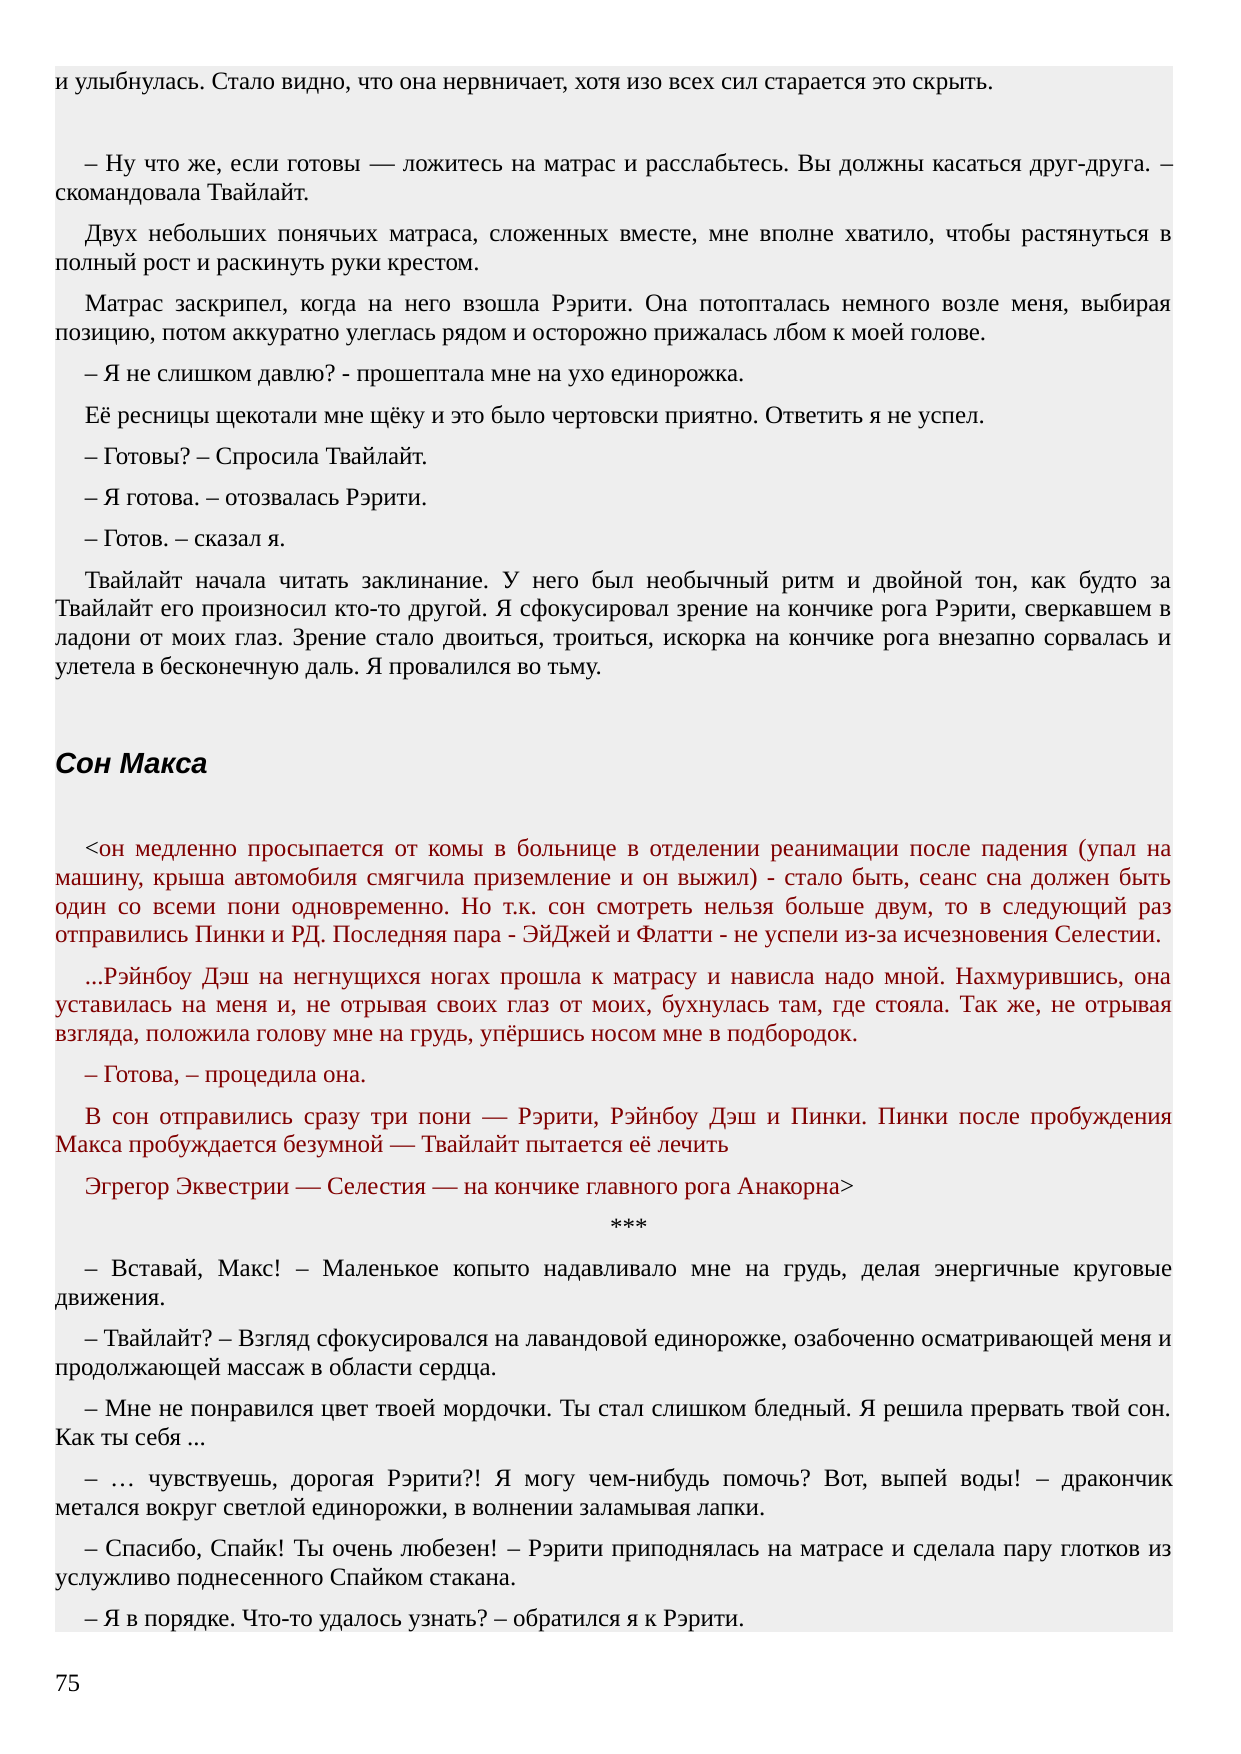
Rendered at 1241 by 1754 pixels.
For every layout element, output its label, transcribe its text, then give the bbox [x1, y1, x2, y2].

text и улыбнулась. Стало видно, что она нервничает, хотя изо всех сил старается это скрыть. [55, 66, 1173, 95]
text – Я в порядке. Что-то удалось узнать? – обратился я к Рэрити. [55, 1603, 1173, 1632]
text – Готова, – процедила она. [55, 1059, 1173, 1088]
text – Готов. – сказал я. [55, 523, 1173, 552]
text Двух небольших понячьих матраса, сложенных вместе, мне вполне хватило, чтобы растянуться в полный рост и раскинуть руки крестом. [55, 218, 1173, 276]
text – Готовы? – Спросила Твайлайт. [55, 441, 1173, 470]
text Её ресницы щекотали мне щёку и это было чертовски приятно. Ответить я не успел. [55, 400, 1173, 428]
text Твайлайт начала читать заклинание. У него был необычный ритм и двойной тон, как будто за Твайлайт его произносил кто-то другой. Я сфокусировал зрение на кончике рога Рэрити, сверкавшем в ладони от моих глаз. Зрение стало двоиться, троиться, искорка на кончике рога внезапно сорвалась и улетела в бесконечную даль. Я провалился во тьму. [55, 565, 1173, 680]
text <он медленно просыпается от комы в больнице в отделении реанимации после падения (упал на машину, крыша автомобиля смягчила приземление и он выжил) - стало быть, сеанс сна должен быть один со всеми пони одновременно. Но т.к. сон смотреть нельзя больше двум, то в следующий раз отправились Пинки и РД. Последняя пара - ЭйДжей и Флатти - не успели из-за исчезновения Селестии. [55, 833, 1173, 948]
text – Я не слишком давлю? - прошептала мне на ухо единорожка. [55, 358, 1173, 387]
text Матрас заскрипел, когда на него взошла Рэрити. Она потопталась немного возле меня, выбирая позицию, потом аккуратно улеглась рядом и осторожно прижалась лбом к моей голове. [55, 288, 1173, 346]
text – Мне не понравился цвет твоей мордочки. Ты стал слишком бледный. Я решила прервать твой сон. Как ты себя ... [55, 1393, 1173, 1451]
text – Я готова. – отозвалась Рэрити. [55, 482, 1173, 511]
text – Спасибо, Спайк! Ты очень любезен! – Рэрити приподнялась на матрасе и сделала пару глотков из услужливо поднесенного Спайком стакана. [55, 1533, 1173, 1591]
text – Твайлайт? – Взгляд сфокусировался на лавандовой единорожке, озабоченно осматривающей меня и продолжающей массаж в области сердца. [55, 1323, 1173, 1381]
text – Вставай, Макс! – Маленькое копыто надавливало мне на грудь, делая энергичные круговые движения. [55, 1253, 1173, 1311]
text В сон отправились сразу три пони — Рэрити, Рэйнбоу Дэш и Пинки. Пинки после пробуждения Макса пробуждается безумной — Твайлайт пытается её лечить [55, 1101, 1173, 1158]
text Эгрегор Эквестрии — Селестия — на кончике главного рога Анакорна> [55, 1171, 1173, 1199]
subtitle Сон Макса [55, 746, 1173, 779]
text – … чувствуешь, дорогая Рэрити?! Я могу чем-нибудь помочь? Вот, выпей воды! – дракончик метался вокруг светлой единорожки, в волнении заламывая лапки. [55, 1463, 1173, 1521]
text – Ну что же, если готовы — ложитесь на матрас и расслабьтесь. Вы должны касаться друг-друга. – скомандовала Твайлайт. [55, 148, 1173, 206]
text ...Рэйнбоу Дэш на негнущихся ногах прошла к матрасу и нависла надо мной. Нахмурившись, она уставилась на меня и, не отрывая своих глаз от моих, бухнулась там, где стояла. Так же, не отрывая взгляда, положила голову мне на грудь, упёршись носом мне в подбородок. [55, 961, 1173, 1047]
text *** [55, 1212, 1173, 1241]
